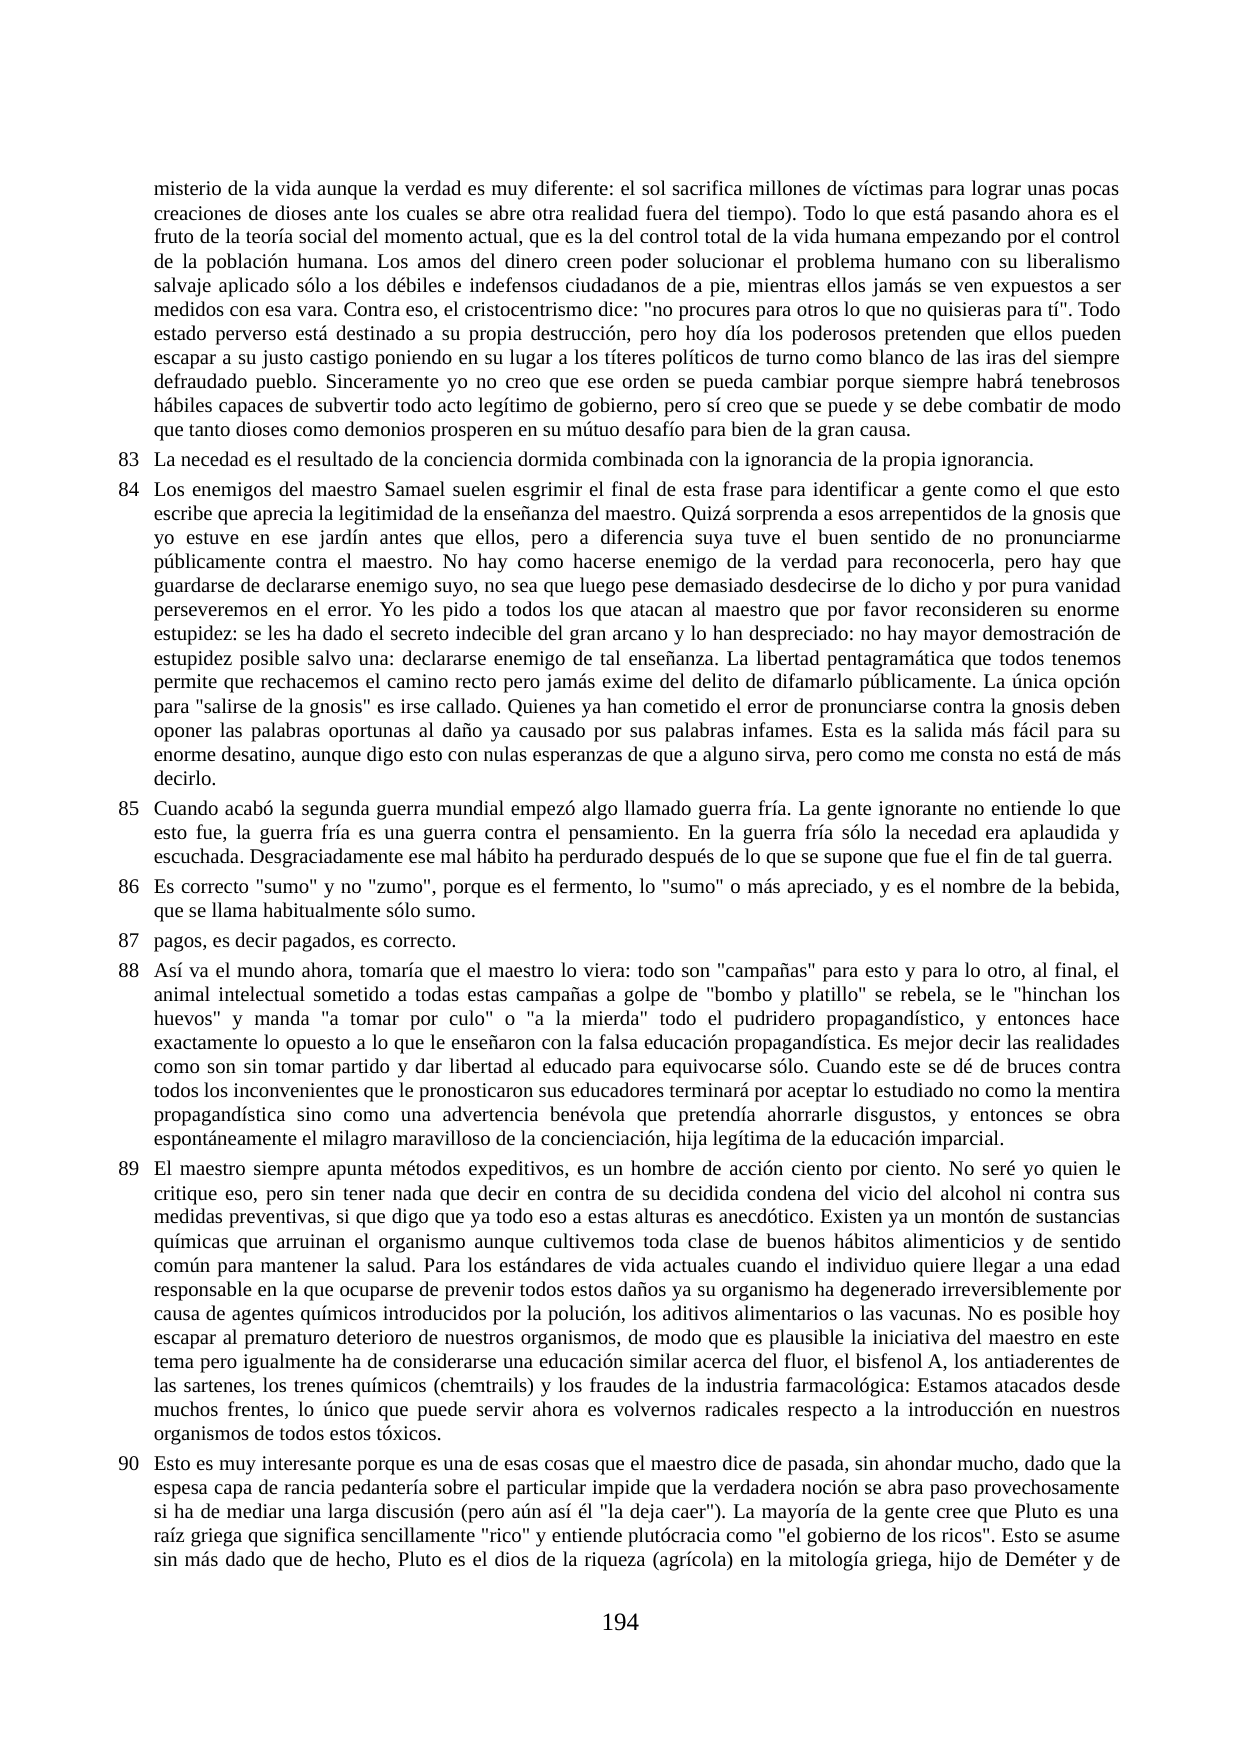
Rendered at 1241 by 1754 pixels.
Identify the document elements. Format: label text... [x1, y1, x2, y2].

text pagos, es decir pagados, es correcto. [118, 928, 1122, 952]
text El maestro siempre apunta métodos expeditivos, es un hombre de acción ciento por ciento. No seré yo quien le critique eso, pero sin tener nada que decir en contra de su decidida condena del vicio del alcohol ni contra sus medidas preventivas, si que digo que ya todo eso a estas alturas es anecdótico. Existen ya un montón de sustancias químicas que arruinan el organismo aunque cultivemos toda clase de buenos hábitos alimenticios y de sentido común para mantener la salud. Para los estándares de vida actuales cuando el individuo quiere llegar a una edad responsable en la que ocuparse de prevenir todos estos daños ya su organismo ha degenerado irreversiblemente por causa de agentes químicos introducidos por la polución, los aditivos alimentarios o las vacunas. No es posible hoy escapar al prematuro deterioro de nuestros organismos, de modo que es plausible la iniciativa del maestro en este tema pero igualmente ha de considerarse una educación similar acerca del fluor, el bisfenol A, los antiaderentes de las sartenes, los trenes químicos (chemtrails) y los fraudes de la industria farmacológica: Estamos atacados desde muchos frentes, lo único que puede servir ahora es volvernos radicales respecto a la introducción en nuestros organismos de todos estos tóxicos. [118, 1156, 1122, 1445]
text Los enemigos del maestro Samael suelen esgrimir el final de esta frase para identificar a gente como el que esto escribe que aprecia la legitimidad de la enseñanza del maestro. Quizá sorprenda a esos arrepentidos de la gnosis que yo estuve en ese jardín antes que ellos, pero a diferencia suya tuve el buen sentido de no pronunciarme públicamente contra el maestro. No hay como hacerse enemigo de la verdad para reconocerla, pero hay que guardarse de declararse enemigo suyo, no sea que luego pese demasiado desdecirse de lo dicho y por pura vanidad perseveremos en el error. Yo les pido a todos los que atacan al maestro que por favor reconsideren su enorme estupidez: se les ha dado el secreto indecible del gran arcano y lo han despreciado: no hay mayor demostración de estupidez posible salvo una: declararse enemigo de tal enseñanza. La libertad pentagramática que todos tenemos permite que rechacemos el camino recto pero jamás exime del delito de difamarlo públicamente. La única opción para "salirse de la gnosis" es irse callado. Quienes ya han cometido el error de pronunciarse contra la gnosis deben oponer las palabras oportunas al daño ya causado por sus palabras infames. Esta es la salida más fácil para su enorme desatino, aunque digo esto con nulas esperanzas de que a alguno sirva, pero como me consta no está de más decirlo. [118, 477, 1122, 790]
text Cuando acabó la segunda guerra mundial empezó algo llamado guerra fría. La gente ignorante no entiende lo que esto fue, la guerra fría es una guerra contra el pensamiento. En la guerra fría sólo la necedad era aplaudida y escuchada. Desgraciadamente ese mal hábito ha perdurado después de lo que se supone que fue el fin de tal guerra. [118, 796, 1122, 868]
text misterio de la vida aunque la verdad es muy diferente: el sol sacrifica millones de víctimas para lograr unas pocas creaciones de dioses ante los cuales se abre otra realidad fuera del tiempo). Todo lo que está pasando ahora es el fruto de la teoría social del momento actual, que es la del control total de la vida humana empezando por el control de la población humana. Los amos del dinero creen poder solucionar el problema humano con su liberalismo salvaje aplicado sólo a los débiles e indefensos ciudadanos de a pie, mientras ellos jamás se ven expuestos a ser medidos con esa vara. Contra eso, el cristocentrismo dice: "no procures para otros lo que no quisieras para tí". Todo estado perverso está destinado a su propia destrucción, pero hoy día los poderosos pretenden que ellos pueden escapar a su justo castigo poniendo en su lugar a los títeres políticos de turno como blanco de las iras del siempre defraudado pueblo. Sinceramente yo no creo que ese orden se pueda cambiar porque siempre habrá tenebrosos hábiles capaces de subvertir todo acto legítimo de gobierno, pero sí creo que se puede y se debe combatir de modo que tanto dioses como demonios prosperen en su mútuo desafío para bien de la gran causa. [118, 176, 1122, 441]
text Es correcto "sumo" y no "zumo", porque es el fermento, lo "sumo" o más apreciado, y es el nombre de la bebida, que se llama habitualmente sólo sumo. [118, 874, 1122, 922]
text Así va el mundo ahora, tomaría que el maestro lo viera: todo son "campañas" para esto y para lo otro, al final, el animal intelectual sometido a todas estas campañas a golpe de "bombo y platillo" se rebela, se le "hinchan los huevos" y manda "a tomar por culo" o "a la mierda" todo el pudridero propagandístico, y entonces hace exactamente lo opuesto a lo que le enseñaron con la falsa educación propagandística. Es mejor decir las realidades como son sin tomar partido y dar libertad al educado para equivocarse sólo. Cuando este se dé de bruces contra todos los inconvenientes que le pronosticaron sus educadores terminará por aceptar lo estudiado no como la mentira propagandística sino como una advertencia benévola que pretendía ahorrarle disgustos, y entonces se obra espontáneamente el milagro maravilloso de la concienciación, hija legítima de la educación imparcial. [118, 958, 1122, 1150]
text Esto es muy interesante porque es una de esas cosas que el maestro dice de pasada, sin ahondar mucho, dado que la espesa capa de rancia pedantería sobre el particular impide que la verdadera noción se abra paso provechosamente si ha de mediar una larga discusión (pero aún así él "la deja caer"). La mayoría de la gente cree que Pluto es una raíz griega que significa sencillamente "rico" y entiende plutócracia como "el gobierno de los ricos". Esto se asume sin más dado que de hecho, Pluto es el dios de la riqueza (agrícola) en la mitología griega, hijo de Deméter y de [118, 1451, 1122, 1571]
text La necedad es el resultado de la conciencia dormida combinada con la ignorancia de la propia ignorancia. [118, 447, 1122, 471]
